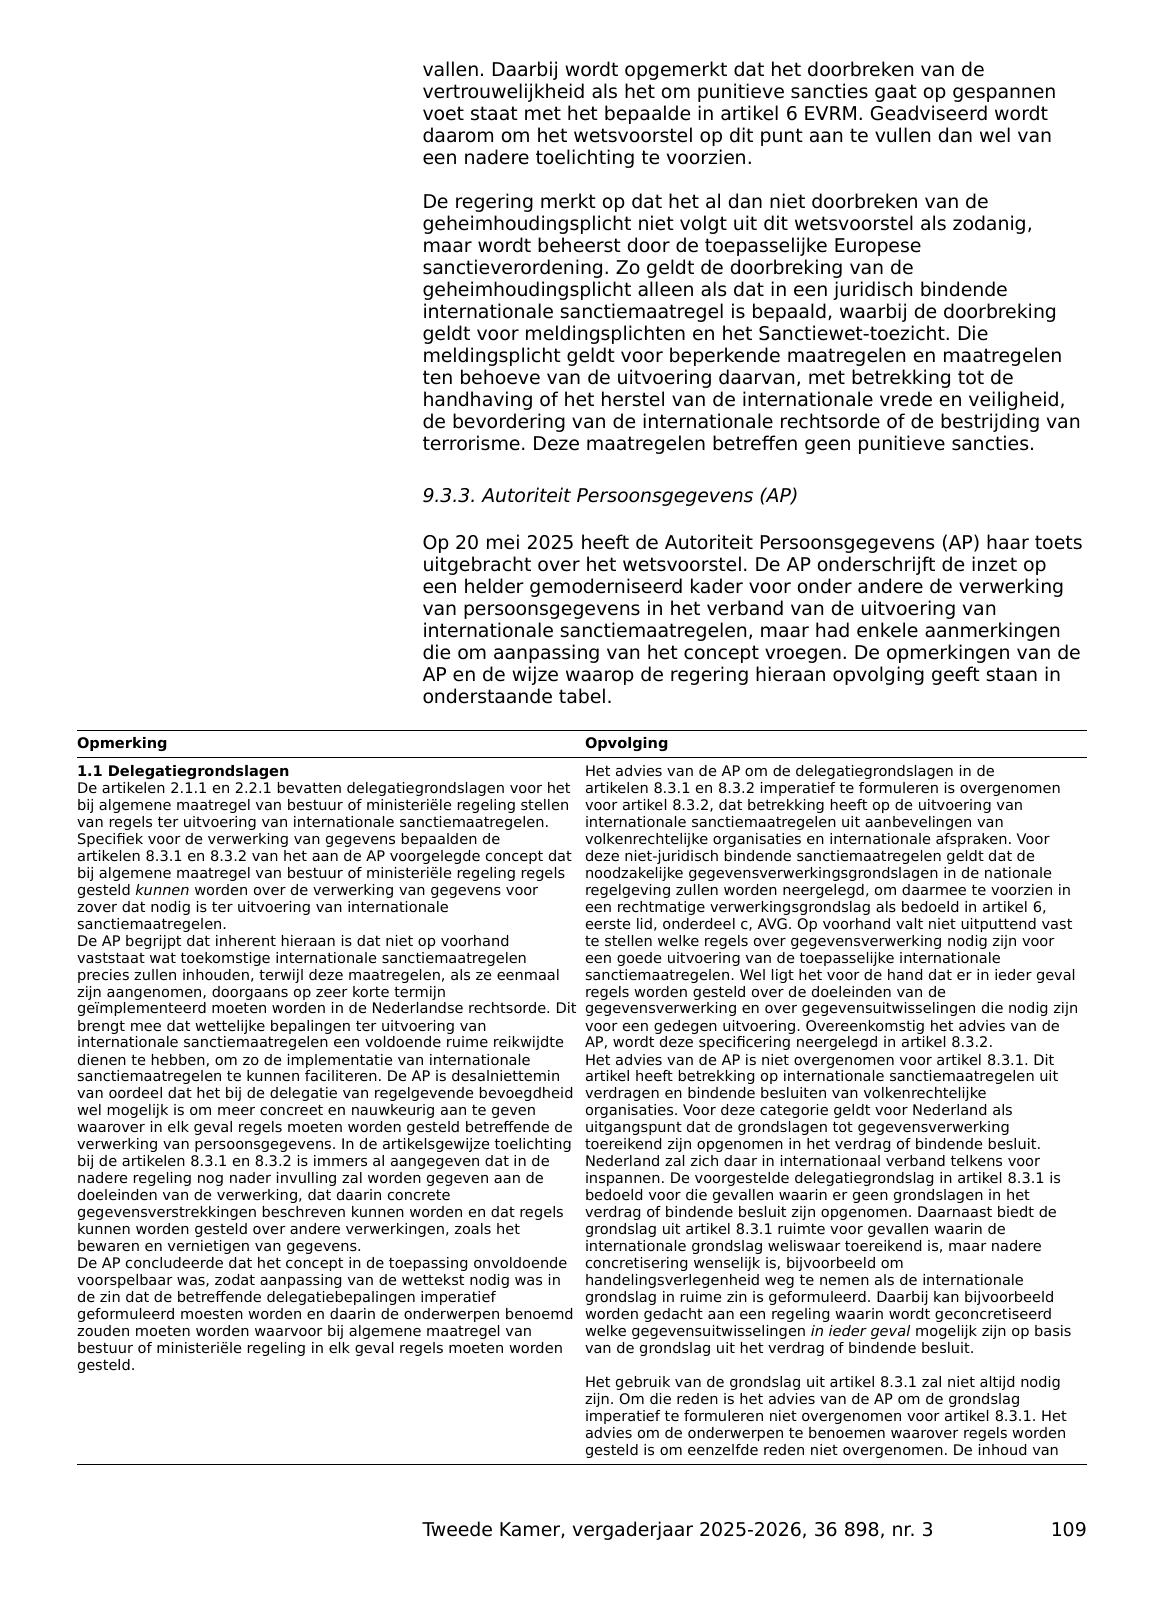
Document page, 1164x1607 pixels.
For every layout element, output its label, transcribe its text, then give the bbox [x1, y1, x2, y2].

table_cell Het advies van de AP om de delegatiegrondslagen in de artikelen 8.3.1 en 8.3.2 imperatief te formuleren is overgenomen voor artikel 8.3.2, dat betrekking heeft op de uitvoering van internationale sanctiemaatregelen uit aanbevelingen van volkenrechtelijke organisaties en internationale afspraken. Voor deze niet-juridisch bindende sanctiemaatregelen geldt dat de noodzakelijke gegevensverwerkingsgrondslagen in de nationale regelgeving zullen worden neergelegd, om daarmee te voorzien in een rechtmatige verwerkingsgrondslag als bedoeld in artikel 6, eerste lid, onderdeel c, AVG. Op voorhand valt niet uitputtend vast te stellen welke regels over gegevensverwerking nodig zijn voor een goede uitvoering van de toepasselijke internationale sanctiemaatregelen. Wel ligt het voor de hand dat er in ieder geval regels worden gesteld over de doeleinden van de gegevensverwerking en over gegevensuitwisselingen die nodig zijn voor een gedegen uitvoering. Overeenkomstig het advies van de AP, wordt deze specificering neergelegd in artikel 8.3.2. Het advies van de AP is niet overgenomen voor artikel 8.3.1. Dit artikel heeft betrekking op internationale sanctiemaatregelen uit verdragen en bindende besluiten van volkenrechtelijke organisaties. Voor deze categorie geldt voor Nederland als uitgangspunt dat de grondslagen tot gegevensverwerking toereikend zijn opgenomen in het verdrag of bindende besluit. Nederland zal zich daar in internationaal verband telkens voor inspannen. De voorgestelde delegatiegrondslag in artikel 8.3.1 is bedoeld voor die gevallen waarin er geen grondslagen in het verdrag of bindende besluit zijn opgenomen. Daarnaast biedt de grondslag uit artikel 8.3.1 ruimte voor gevallen waarin de internationale grondslag weliswaar toereikend is, maar nadere concretisering wenselijk is, bijvoorbeeld om handelingsverlegenheid weg te nemen als de internationale grondslag in ruime zin is geformuleerd. Daarbij kan bijvoorbeeld worden gedacht aan een regeling waarin wordt geconcretiseerd welke gegevensuitwisselingen in ieder geval mogelijk zijn op basis van de grondslag uit het verdrag of bindende besluit. [579, 758, 1087, 1374]
subtitle 9.3.3. Autoriteit Persoonsgegevens (AP) [422, 485, 1087, 507]
table_cell 1.1 Delegatiegrondslagen De artikelen 2.1.1 en 2.2.1 bevatten delegatiegrondslagen voor het bij algemene maatregel van bestuur of ministeriële regeling stellen van regels ter uitvoering van internationale sanctiemaatregelen. Specifiek voor de verwerking van gegevens bepaalden de artikelen 8.3.1 en 8.3.2 van het aan de AP voorgelegde concept dat bij algemene maatregel van bestuur of ministeriële regeling regels gesteld kunnen worden over de verwerking van gegevens voor zover dat nodig is ter uitvoering van internationale sanctiemaatregelen. De AP begrijpt dat inherent hieraan is dat niet op voorhand vaststaat wat toekomstige internationale sanctiemaatregelen precies zullen inhouden, terwijl deze maatregelen, als ze eenmaal zijn aangenomen, doorgaans op zeer korte termijn geïmplementeerd moeten worden in de Nederlandse rechtsorde. Dit brengt mee dat wettelijke bepalingen ter uitvoering van internationale sanctiemaatregelen een voldoende ruime reikwijdte dienen te hebben, om zo de implementatie van internationale sanctiemaatregelen te kunnen faciliteren. De AP is desalniettemin van oordeel dat het bij de delegatie van regelgevende bevoegdheid wel mogelijk is om meer concreet en nauwkeurig aan te geven waarover in elk geval regels moeten worden gesteld betreffende de verwerking van persoonsgegevens. In de artikelsgewijze toelichting bij de artikelen 8.3.1 en 8.3.2 is immers al aangegeven dat in de nadere regeling nog nader invulling zal worden gegeven aan de doeleinden van de verwerking, dat daarin concrete gegevensverstrekkingen beschreven kunnen worden en dat regels kunnen worden gesteld over andere verwerkingen, zoals het bewaren en vernietigen van gegevens. De AP concludeerde dat het concept in de toepassing onvoldoende voorspelbaar was, zodat aanpassing van de wettekst nodig was in de zin dat de betreffende delegatiebepalingen imperatief geformuleerd moesten worden en daarin de onderwerpen benoemd zouden moeten worden waarvoor bij algemene maatregel van bestuur of ministeriële regeling in elk geval regels moeten worden gesteld. [77, 758, 579, 1374]
text De regering merkt op dat het al dan niet doorbreken van de geheimhoudingsplicht niet volgt uit dit wetsvoorstel als zodanig, maar wordt beheerst door de toepasselijke Europese sanctieverordening. Zo geldt de doorbreking van de geheimhoudingsplicht alleen als dat in een juridisch bindende internationale sanctiemaatregel is bepaald, waarbij de doorbreking geldt voor meldingsplichten en het Sanctiewet-toezicht. Die meldingsplicht geldt voor beperkende maatregelen en maatregelen ten behoeve van de uitvoering daarvan, met betrekking tot de handhaving of het herstel van de internationale vrede en veiligheid, de bevordering van de internationale rechtsorde of de bestrijding van terrorisme. Deze maatregelen betreffen geen punitieve sancties. [422, 191, 1087, 455]
text vallen. Daarbij wordt opgemerkt dat het doorbreken van de vertrouwelijkheid als het om punitieve sancties gaat op gespannen voet staat met het bepaalde in artikel 6 EVRM. Geadviseerd wordt daarom om het wetsvoorstel op dit punt aan te vullen dan wel van een nadere toelichting te voorzien. [422, 59, 1087, 169]
table_cell Het gebruik van de grondslag uit artikel 8.3.1 zal niet altijd nodig zijn. Om die reden is het advies van de AP om de grondslag imperatief te formuleren niet overgenomen voor artikel 8.3.1. Het advies om de onderwerpen te benoemen waarover regels worden gesteld is om eenzelfde reden niet overgenomen. De inhoud van [579, 1374, 1087, 1463]
table_header Opvolging [579, 731, 1087, 757]
table_header Opmerking [77, 731, 579, 757]
text Op 20 mei 2025 heeft de Autoriteit Persoonsgegevens (AP) haar toets uitgebracht over het wetsvoorstel. De AP onderschrijft de inzet op een helder gemoderniseerd kader voor onder andere de verwerking van persoonsgegevens in het verband van de uitvoering van internationale sanctiemaatregelen, maar had enkele aanmerkingen die om aanpassing van het concept vroegen. De opmerkingen van de AP en de wijze waarop de regering hieraan opvolging geeft staan in onderstaande tabel. [422, 532, 1087, 708]
table_cell [77, 1374, 579, 1463]
